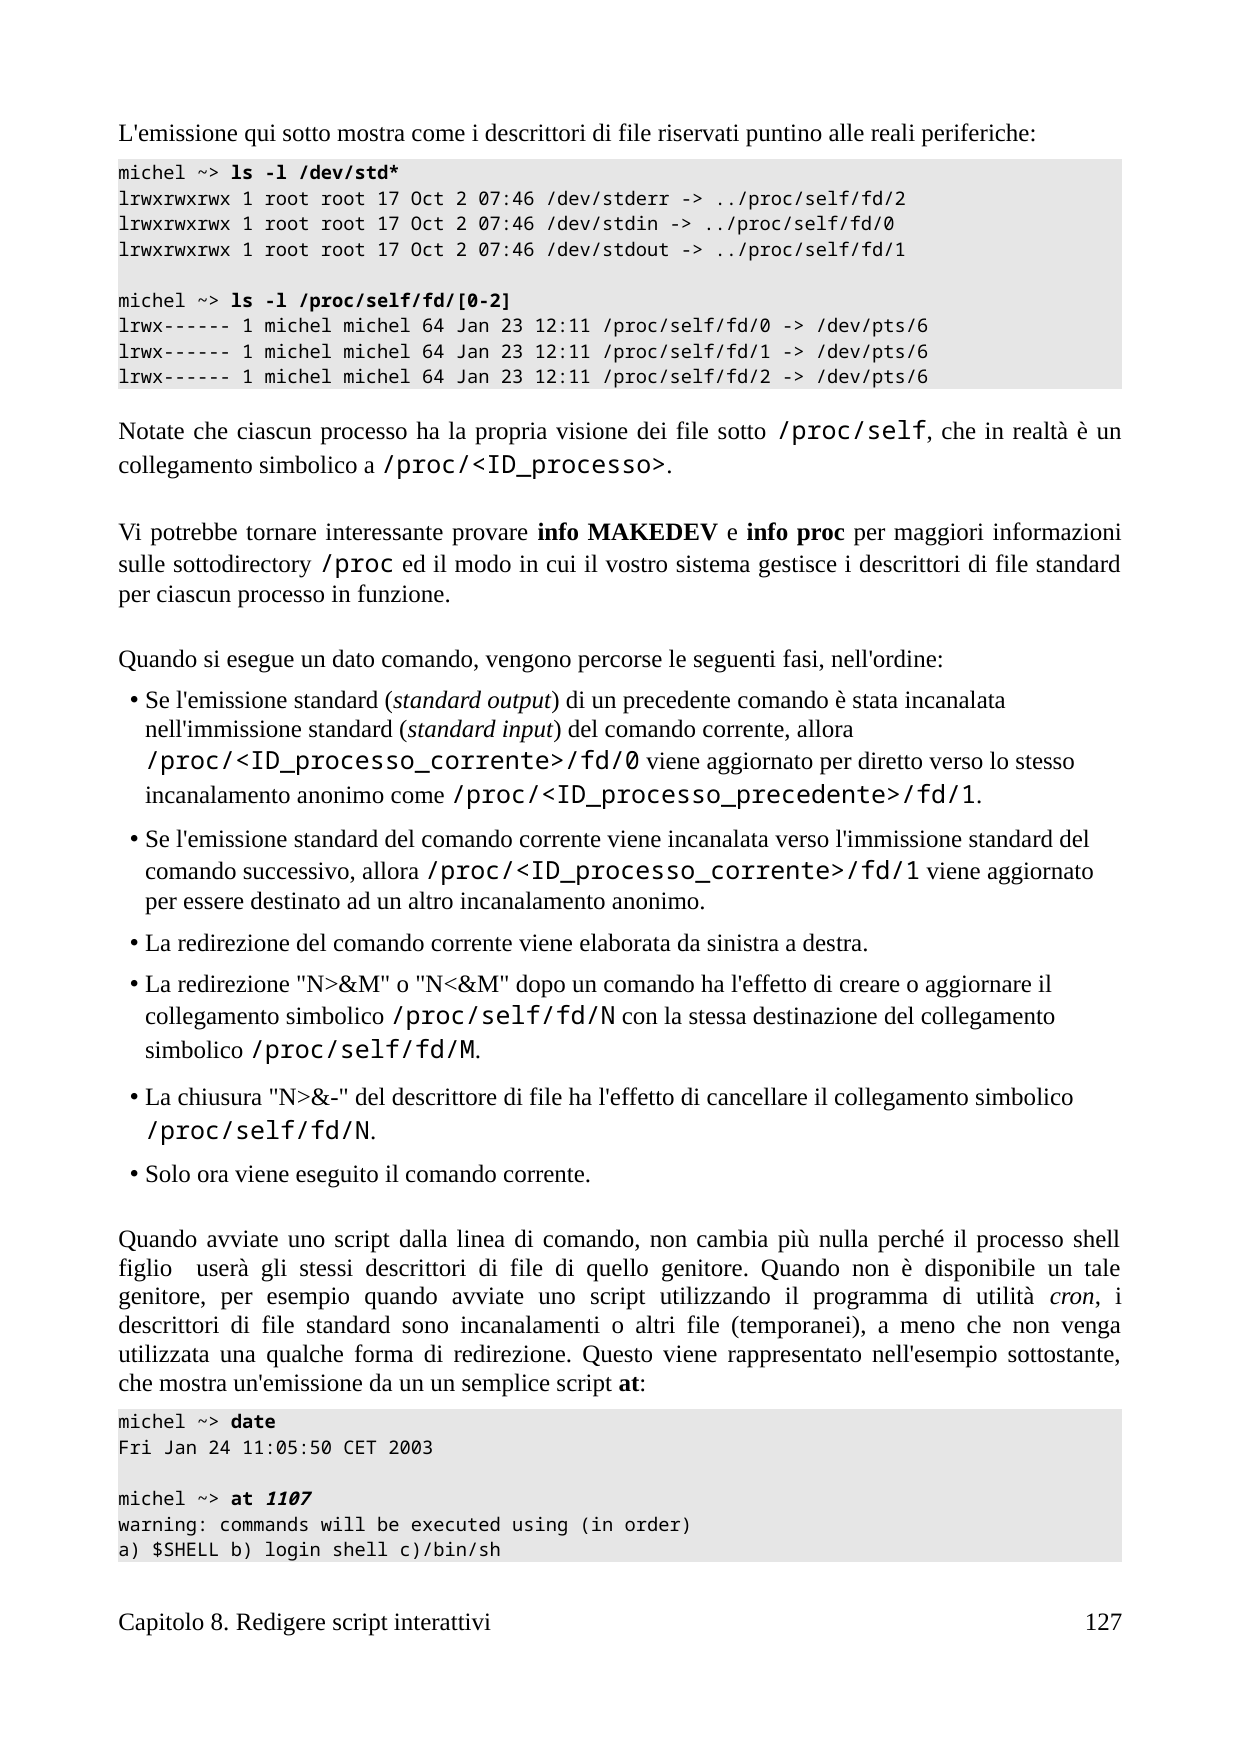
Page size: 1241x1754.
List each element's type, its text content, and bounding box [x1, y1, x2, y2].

text L'emissione qui sotto mostra come i descrittori di file riservati puntino alle reali periferiche: [118, 118, 1122, 147]
text lrwxrwxrwx 1 root root 17 Oct 2 07:46 /dev/stdin -> ../proc/self/fd/0 [118, 210, 1122, 236]
text michel ~> date [118, 1409, 1122, 1434]
list La redirezione del comando corrente viene elaborata da sinistra a destra. [130, 928, 1122, 956]
text Quando avviate uno script dalla linea di comando, non cambia più nulla perché il processo shell figlio userà gli stessi descrittori di file di quello genitore. Quando non è disponibile un tale genitore, per esempio quando avviate uno script utilizzando il programma di utilità cron, i descrittori di file standard sono incanalamenti o altri file (temporanei), a meno che non venga utilizzata una qualche forma di redirezione. Questo viene rappresentato nell'esempio sottostante, che mostra un'emissione da un un semplice script at: [118, 1224, 1122, 1396]
list La chiusura "N>&-" del descrittore di file ha l'effetto di cancellare il collegamento simbolico /proc/self/fd/N. [130, 1078, 1122, 1146]
text michel ~> ls -l /proc/self/fd/[0-2] [118, 287, 1122, 312]
text a) $SHELL b) login shell c)/bin/sh [118, 1536, 1122, 1562]
list Se l'emissione standard del comando corrente viene incanalata verso l'immissione standard del comando successivo, allora /proc/<ID_processo_corrente>/fd/1 viene aggiornato per essere destinato ad un altro incanalamento anonimo. [130, 824, 1122, 915]
text michel ~> at 1107 [118, 1485, 1122, 1511]
text lrwx------ 1 michel michel 64 Jan 23 12:11 /proc/self/fd/2 -> /dev/pts/6 [118, 363, 1122, 389]
text Vi potrebbe tornare interessante provare info MAKEDEV e info proc per maggiori informazioni sulle sottodirectory /proc ed il modo in cui il vostro sistema gestisce i descrittori di file standard per ciascun processo in funzione. [118, 517, 1122, 608]
text lrwx------ 1 michel michel 64 Jan 23 12:11 /proc/self/fd/0 -> /dev/pts/6 [118, 312, 1122, 338]
list Solo ora viene eseguito il comando corrente. [130, 1159, 1122, 1188]
text Quando si esegue un dato comando, vengono percorse le seguenti fasi, nell'ordine: [118, 644, 1122, 673]
text Notate che ciascun processo ha la propria visione dei file sotto /proc/self, che in realtà è un collegamento simbolico a /proc/<ID_processo>. [118, 413, 1122, 481]
text lrwxrwxrwx 1 root root 17 Oct 2 07:46 /dev/stderr -> ../proc/self/fd/2 [118, 185, 1122, 210]
text michel ~> ls -l /dev/std* [118, 159, 1122, 185]
list Se l'emissione standard (standard output) di un precedente comando è stata incanalata nell'immissione standard (standard input) del comando corrente, allora /proc/<ID_processo_corrente>/fd/0 viene aggiornato per diretto verso lo stesso incanalamento anonimo come /proc/<ID_processo_precedente>/fd/1. [130, 686, 1122, 811]
text lrwx------ 1 michel michel 64 Jan 23 12:11 /proc/self/fd/1 -> /dev/pts/6 [118, 338, 1122, 363]
list La redirezione "N>&M" o "N<&M" dopo un comando ha l'effetto di creare o aggiornare il collegamento simbolico /proc/self/fd/N con la stessa destinazione del collegamento simbolico /proc/self/fd/M. [130, 969, 1122, 1066]
text lrwxrwxrwx 1 root root 17 Oct 2 07:46 /dev/stdout -> ../proc/self/fd/1 [118, 236, 1122, 261]
text Fri Jan 24 11:05:50 CET 2003 [118, 1434, 1122, 1460]
text warning: commands will be executed using (in order) [118, 1511, 1122, 1536]
